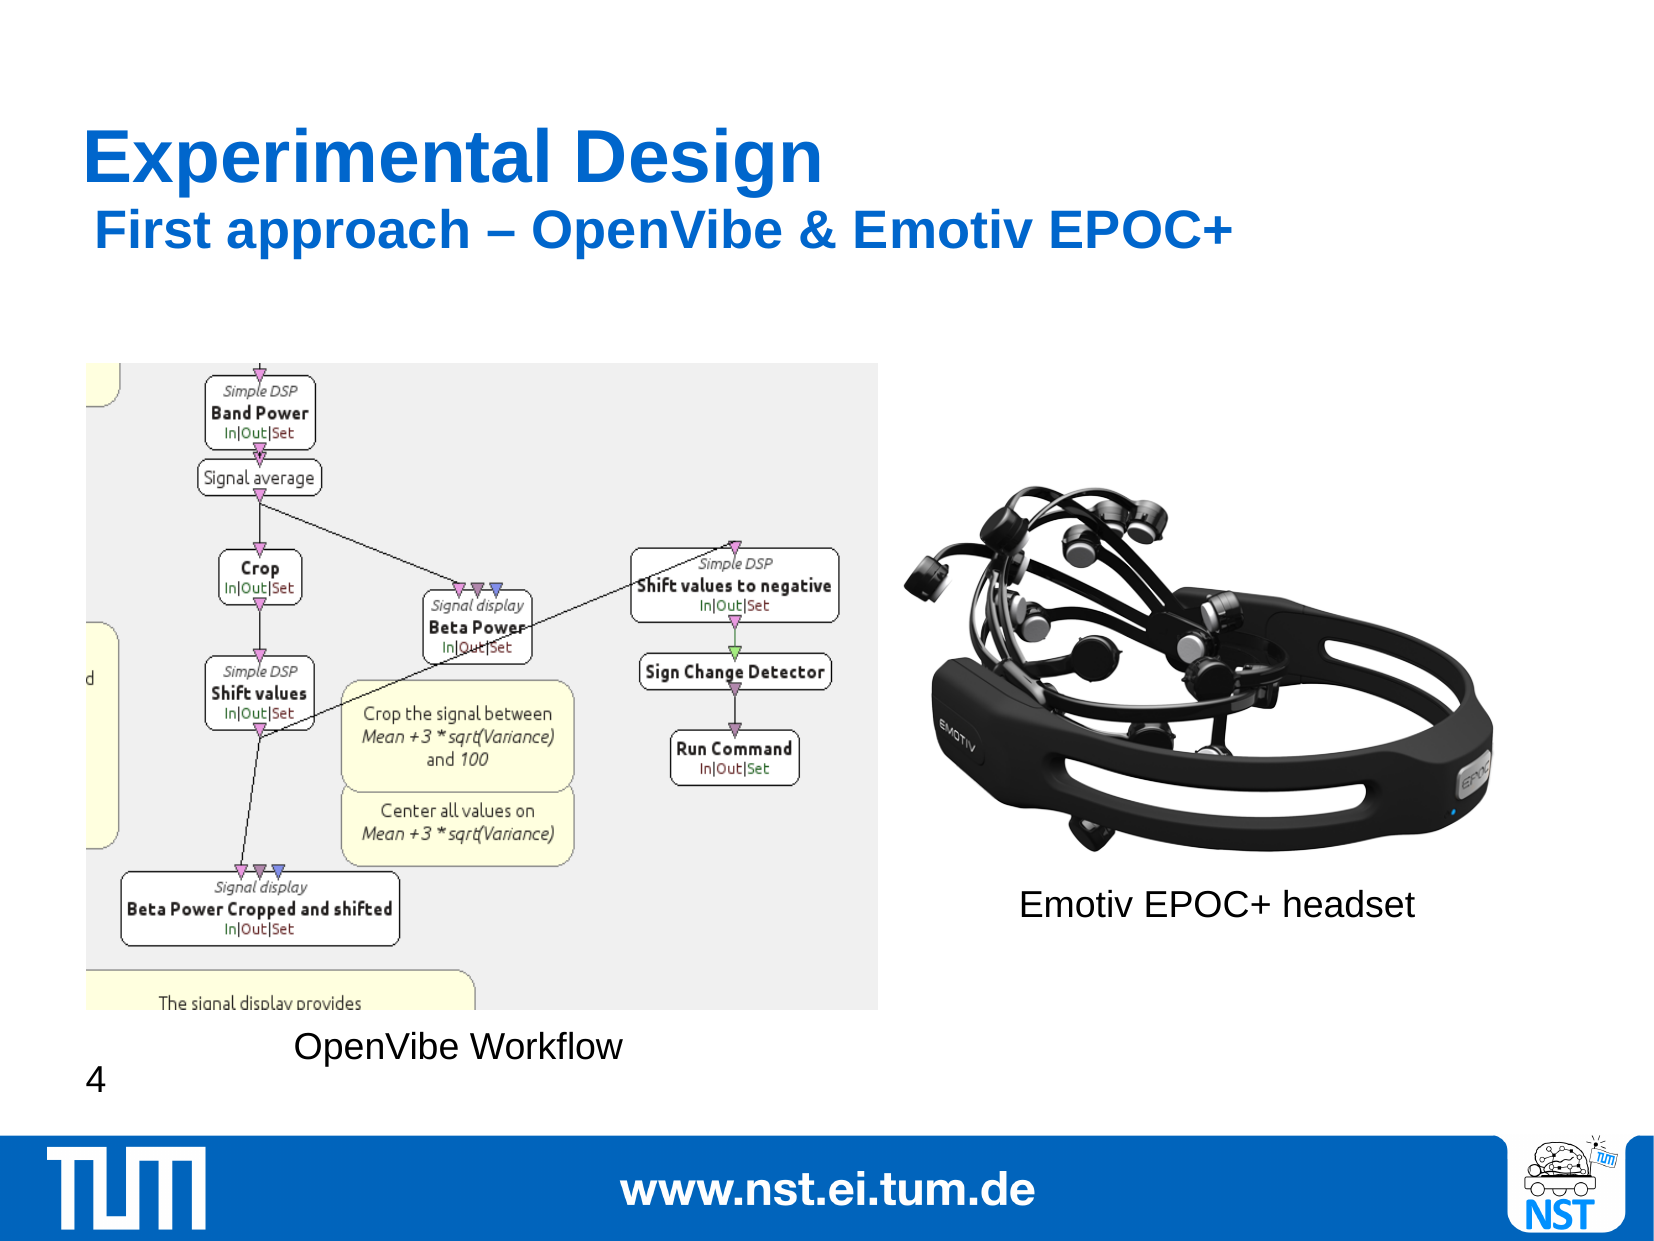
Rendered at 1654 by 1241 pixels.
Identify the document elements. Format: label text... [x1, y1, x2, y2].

text_box Emotiv EPOC+ headset [1003, 876, 1431, 934]
picture [0, 1134, 1654, 1241]
picture [886, 472, 1512, 870]
text_box OpenVibe Workflow [278, 1017, 638, 1075]
picture [86, 363, 878, 1010]
title First approach – OpenVibe & Emotiv EPOC+ [94, 194, 1583, 260]
title Experimental Design [82, 49, 1571, 257]
